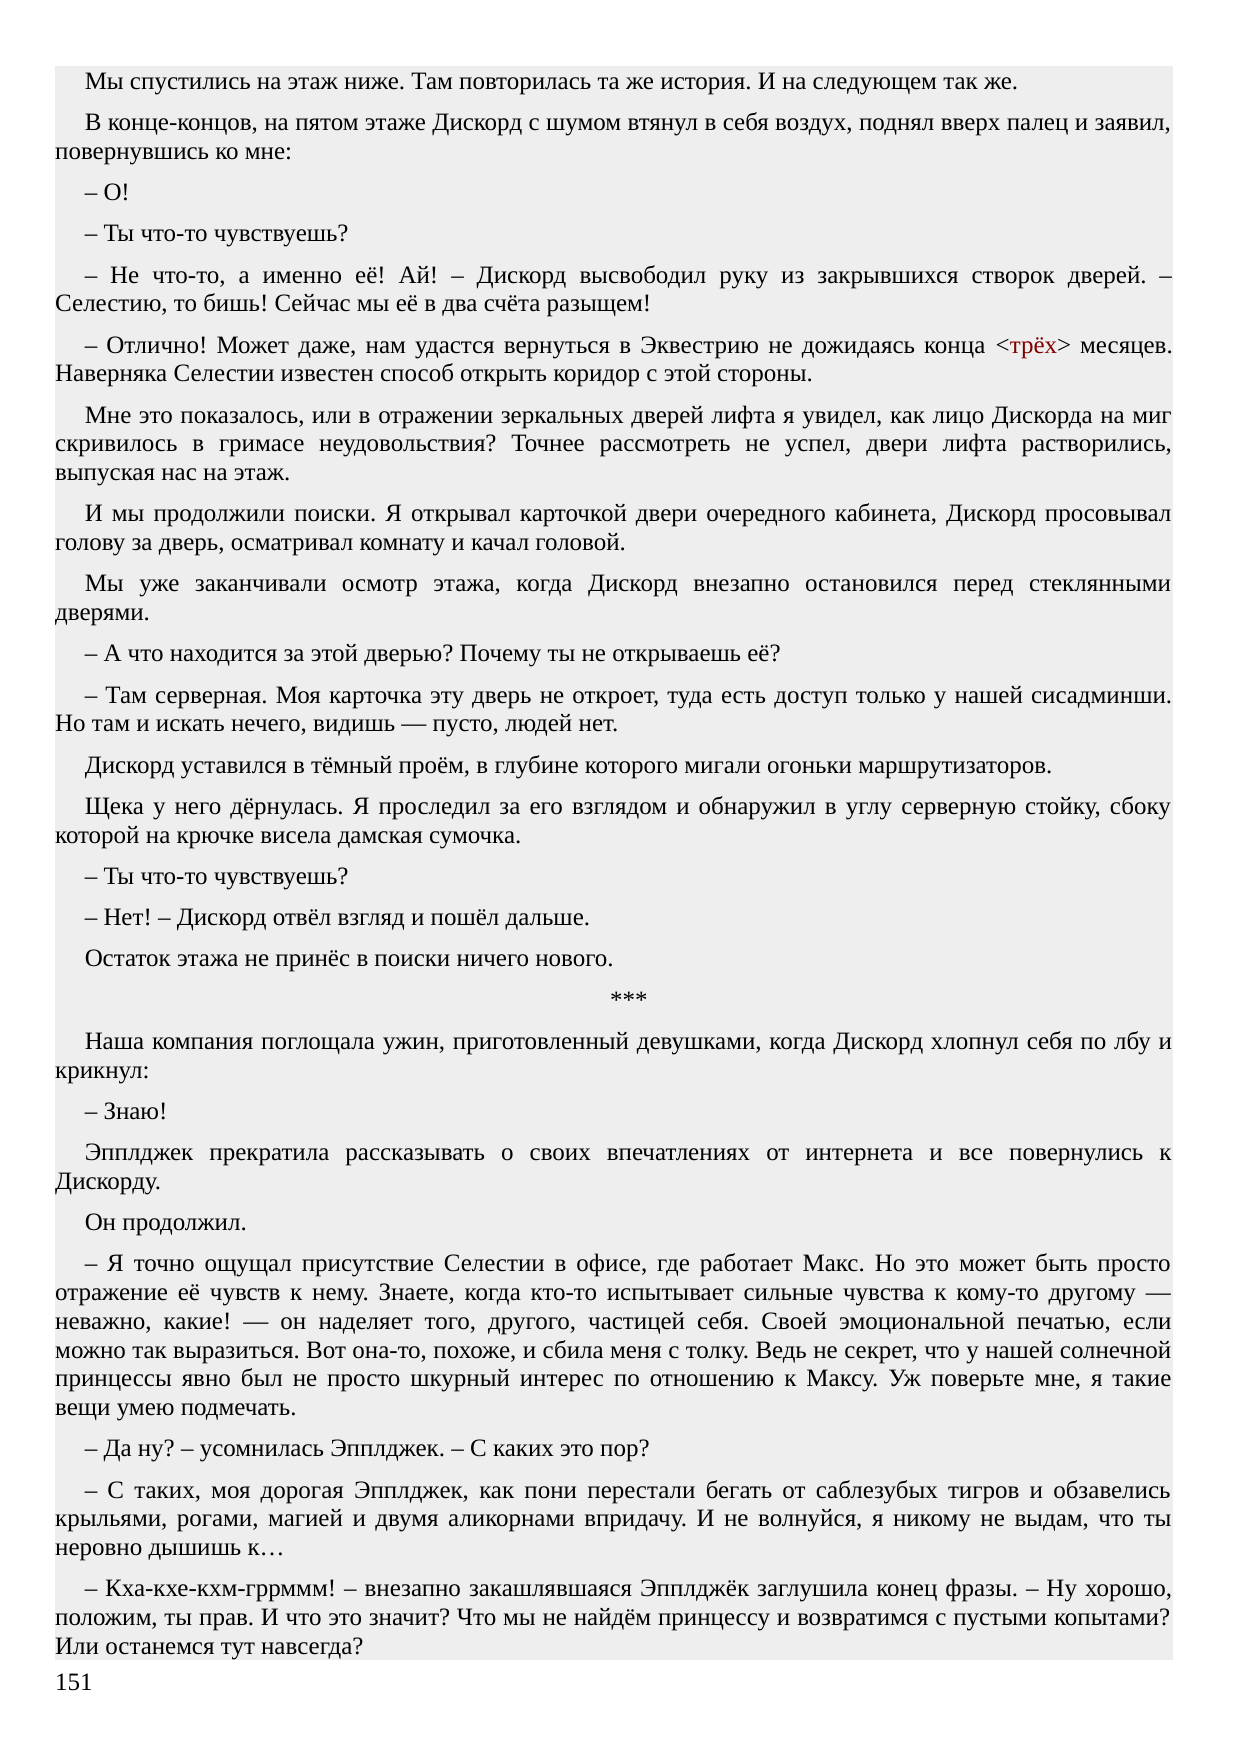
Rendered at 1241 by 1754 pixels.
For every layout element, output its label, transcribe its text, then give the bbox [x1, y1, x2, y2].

text Щека у него дёрнулась. Я проследил за его взглядом и обнаружил в углу серверную стойку, сбоку которой на крючке висела дамская сумочка. [55, 791, 1173, 848]
text В конце-концов, на пятом этаже Дискорд с шумом втянул в себя воздух, поднял вверх палец и заявил, повернувшись ко мне: [55, 107, 1173, 165]
text – Знаю! [55, 1096, 1173, 1125]
text – Я точно ощущал присутствие Селестии в офисе, где работает Макс. Но это может быть просто отражение её чувств к нему. Знаете, когда кто-то испытывает сильные чувства к кому-то другому — неважно, какие! — он наделяет того, другого, частицей себя. Своей эмоциональной печатью, если можно так выразиться. Вот она-то, похоже, и сбила меня с толку. Ведь не секрет, что у нашей солнечной принцессы явно был не просто шкурный интерес по отношению к Максу. Уж поверьте мне, я такие вещи умею подмечать. [55, 1248, 1173, 1421]
text *** [55, 985, 1173, 1013]
text – Отлично! Может даже, нам удастся вернуться в Эквестрию не дожидаясь конца <трёх> месяцев. Наверняка Селестии известен способ открыть коридор с этой стороны. [55, 330, 1173, 387]
text Мне это показалось, или в отражении зеркальных дверей лифта я увидел, как лицо Дискорда на миг скривилось в гримасе неудовольствия? Точнее рассмотреть не успел, двери лифта растворились, выпуская нас на этаж. [55, 400, 1173, 486]
text Мы уже заканчивали осмотр этажа, когда Дискорд внезапно остановился перед стеклянными дверями. [55, 568, 1173, 626]
text – Кха-кхе-кхм-гррммм! – внезапно закашлявшаяся Эпплджёк заглушила конец фразы. – Ну хорошо, положим, ты прав. И что это значит? Что мы не найдём принцессу и возвратимся с пустыми копытами? Или останемся тут навсегда? [55, 1573, 1173, 1660]
text – А что находится за этой дверью? Почему ты не открываешь её? [55, 638, 1173, 667]
text Он продолжил. [55, 1207, 1173, 1236]
text – Не что-то, а именно её! Ай! – Дискорд высвободил руку из закрывшихся створок дверей. – Селестию, то бишь! Сейчас мы её в два счёта разыщем! [55, 260, 1173, 317]
text – Ты что-то чувствуешь? [55, 861, 1173, 890]
text – Да ну? – усомнилась Эпплджек. – С каких это пор? [55, 1433, 1173, 1462]
text – О! [55, 177, 1173, 206]
text И мы продолжили поиски. Я открывал карточкой двери очередного кабинета, Дискорд просовывал голову за дверь, осматривал комнату и качал головой. [55, 498, 1173, 556]
text Мы спустились на этаж ниже. Там повторилась та же история. И на следующем так же. [55, 66, 1173, 95]
text – Нет! – Дискорд отвёл взгляд и пошёл дальше. [55, 902, 1173, 931]
text Дискорд уставился в тёмный проём, в глубине которого мигали огоньки маршрутизаторов. [55, 750, 1173, 778]
text Эпплджек прекратила рассказывать о своих впечатлениях от интернета и все повернулись к Дискорду. [55, 1137, 1173, 1195]
text Остаток этажа не принёс в поиски ничего нового. [55, 943, 1173, 972]
text – Ты что-то чувствуешь? [55, 218, 1173, 247]
text – Там серверная. Моя карточка эту дверь не откроет, туда есть доступ только у нашей сисадминши. Но там и искать нечего, видишь — пусто, людей нет. [55, 680, 1173, 737]
text Наша компания поглощала ужин, приготовленный девушками, когда Дискорд хлопнул себя по лбу и крикнул: [55, 1026, 1173, 1083]
text – С таких, моя дорогая Эпплджек, как пони перестали бегать от саблезубых тигров и обзавелись крыльями, рогами, магией и двумя аликорнами впридачу. И не волнуйся, я никому не выдам, что ты неровно дышишь к… [55, 1475, 1173, 1561]
